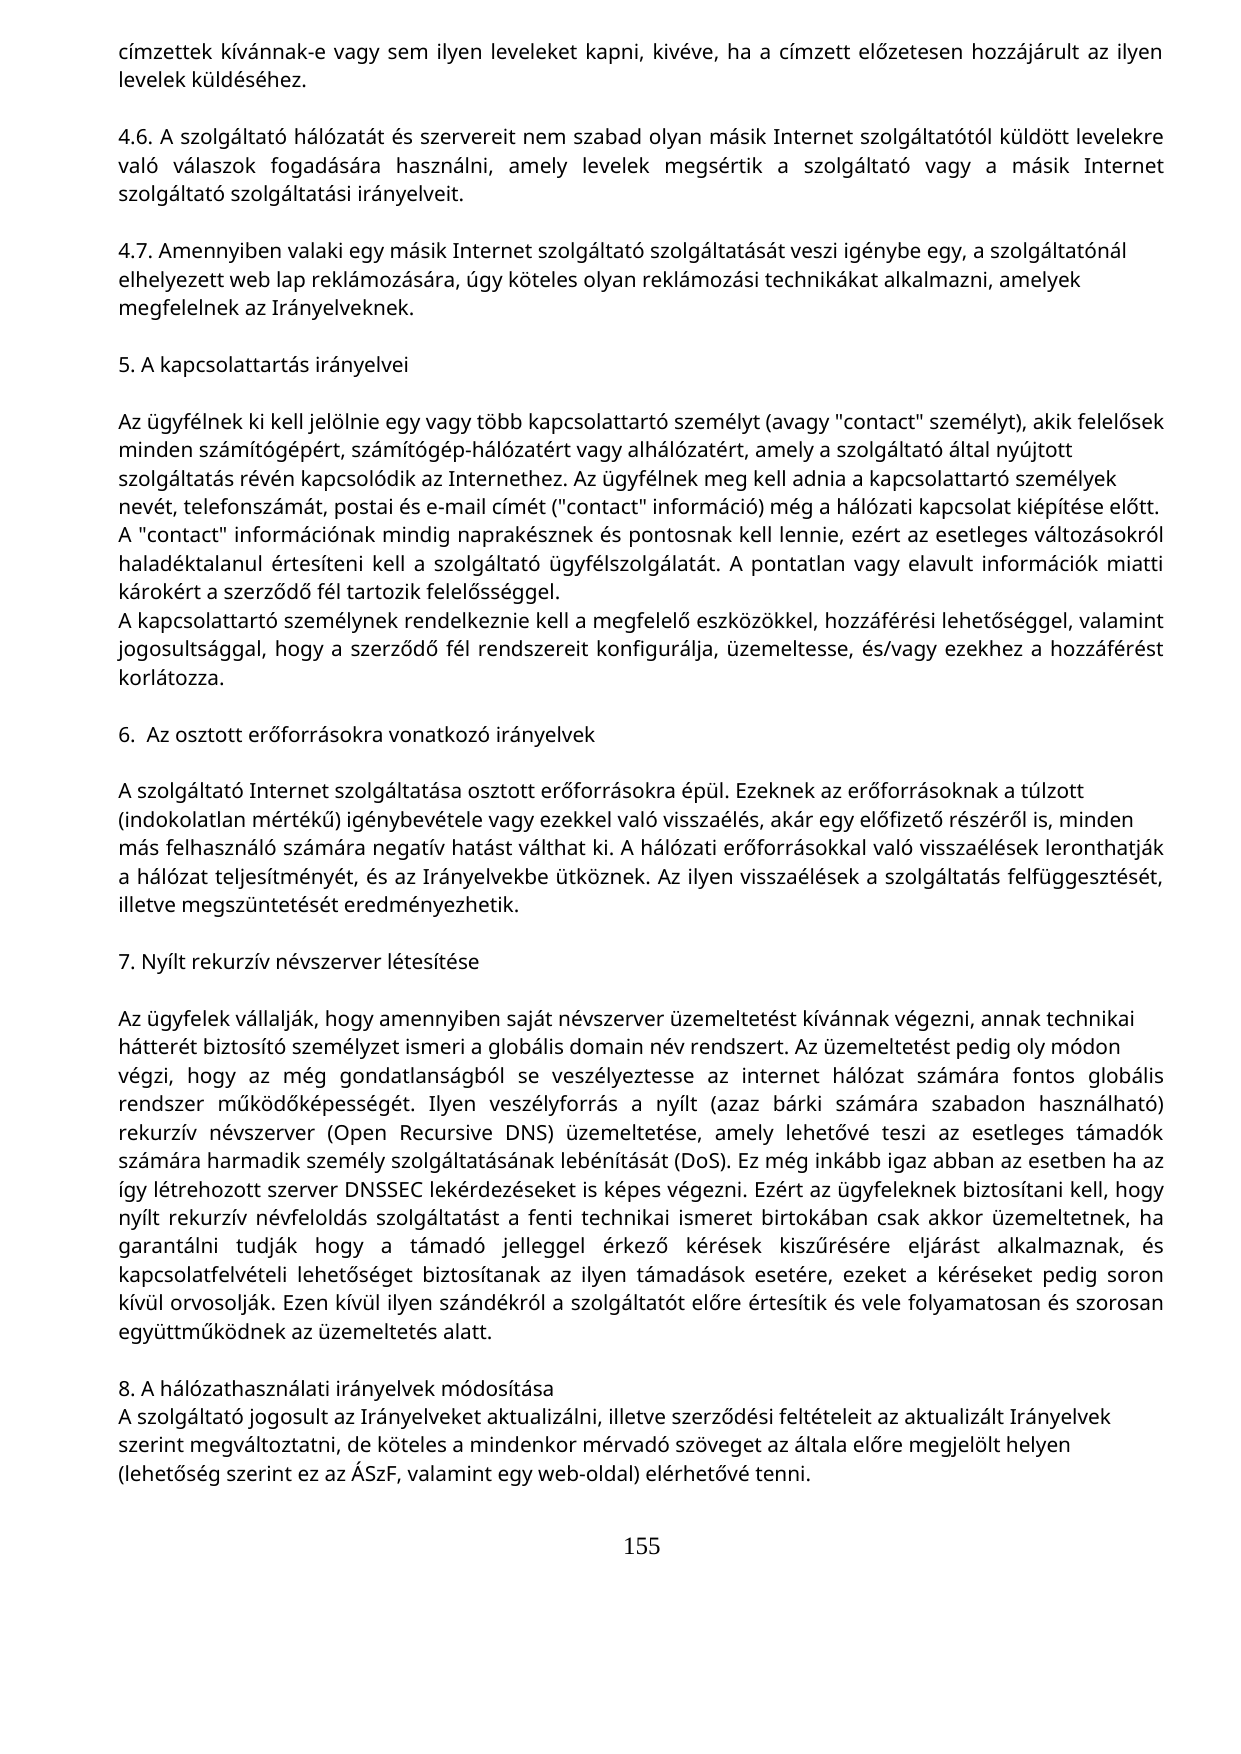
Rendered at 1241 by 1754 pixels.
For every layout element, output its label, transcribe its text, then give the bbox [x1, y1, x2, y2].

text elhelyezett web lap reklámozására, úgy köteles olyan reklámozási technikákat alkalmazni, amelyek [118, 265, 1165, 293]
text más felhasználó számára negatív hatást válthat ki. A hálózati erőforrásokkal való visszaélések leronthatják a hálózat teljesítményét, és az Irányelvekbe ütköznek. Az ilyen visszaélések a szolgáltatás felfüggesztését, illetve megszüntetését eredményezhetik. [118, 833, 1165, 919]
text megfelelnek az Irányelveknek. [118, 293, 1165, 322]
text A "contact" információnak mindig naprakésznek és pontosnak kell lennie, ezért az esetleges változásokról haladéktalanul értesíteni kell a szolgáltató ügyfélszolgálatát. A pontatlan vagy elavult információk miatti károkért a szerződő fél tartozik felelősséggel. [118, 521, 1165, 606]
text 8. A hálózathasználati irányelvek módosítása [118, 1374, 1165, 1402]
text 5. A kapcsolattartás irányelvei [118, 350, 1165, 378]
text A szolgáltató jogosult az Irányelveket aktualizálni, illetve szerződési feltételeit az aktualizált Irányelvek [118, 1402, 1165, 1431]
text A kapcsolattartó személynek rendelkeznie kell a megfelelő eszközökkel, hozzáférési lehetőséggel, valamint jogosultsággal, hogy a szerződő fél rendszereit konfigurálja, üzemeltesse, és/vagy ezekhez a hozzáférést korlátozza. [118, 606, 1165, 691]
text (indokolatlan mértékű) igénybevétele vagy ezekkel való visszaélés, akár egy előfizető részéről is, minden [118, 805, 1165, 833]
text hátterét biztosító személyzet ismeri a globális domain név rendszert. Az üzemeltetést pedig oly módon [118, 1032, 1165, 1061]
text 6. Az osztott erőforrásokra vonatkozó irányelvek [118, 720, 1165, 748]
text szerint megváltoztatni, de köteles a mindenkor mérvadó szöveget az általa előre megjelölt helyen [118, 1431, 1165, 1459]
text szolgáltatás révén kapcsolódik az Internethez. Az ügyfélnek meg kell adnia a kapcsolattartó személyek [118, 464, 1165, 492]
text 4.6. A szolgáltató hálózatát és szervereit nem szabad olyan másik Internet szolgáltatótól küldött levelekre való válaszok fogadására használni, amely levelek megsértik a szolgáltató vagy a másik Internet szolgáltató szolgáltatási irányelveit. [118, 122, 1165, 208]
text címzettek kívánnak-e vagy sem ilyen leveleket kapni, kivéve, ha a címzett előzetesen hozzájárult az ilyen levelek küldéséhez. [118, 37, 1165, 94]
text 4.7. Amennyiben valaki egy másik Internet szolgáltató szolgáltatását veszi igénybe egy, a szolgáltatónál [118, 236, 1165, 265]
text Az ügyfelek vállalják, hogy amennyiben saját névszerver üzemeltetést kívánnak végezni, annak technikai [118, 1004, 1165, 1032]
text minden számítógépért, számítógép-hálózatért vagy alhálózatért, amely a szolgáltató által nyújtott [118, 435, 1165, 464]
text végzi, hogy az még gondatlanságból se veszélyeztesse az internet hálózat számára fontos globális rendszer működőképességét. Ilyen veszélyforrás a nyílt (azaz bárki számára szabadon használható) rekurzív névszerver (Open Recursive DNS) üzemeltetése, amely lehetővé teszi az esetleges támadók számára harmadik személy szolgáltatásának lebénítását (DoS). Ez még inkább igaz abban az esetben ha az így létrehozott szerver DNSSEC lekérdezéseket is képes végezni. Ezért az ügyfeleknek biztosítani kell, hogy nyílt rekurzív névfeloldás szolgáltatást a fenti technikai ismeret birtokában csak akkor üzemeltetnek, ha garantálni tudják hogy a támadó jelleggel érkező kérések kiszűrésére eljárást alkalmaznak, és kapcsolatfelvételi lehetőséget biztosítanak az ilyen támadások esetére, ezeket a kéréseket pedig soron kívül orvosolják. Ezen kívül ilyen szándékról a szolgáltatót előre értesítik és vele folyamatosan és szorosan együttműködnek az üzemeltetés alatt. [118, 1061, 1165, 1345]
text A szolgáltató Internet szolgáltatása osztott erőforrásokra épül. Ezeknek az erőforrásoknak a túlzott [118, 777, 1165, 805]
text (lehetőség szerint ez az ÁSzF, valamint egy web-oldal) elérhetővé tenni. [118, 1459, 1165, 1487]
text nevét, telefonszámát, postai és e-mail címét ("contact" információ) még a hálózati kapcsolat kiépítése előtt. [118, 492, 1165, 521]
text Az ügyfélnek ki kell jelölnie egy vagy több kapcsolattartó személyt (avagy "contact" személyt), akik felelősek [118, 407, 1165, 435]
text 7. Nyílt rekurzív névszerver létesítése [118, 947, 1165, 976]
